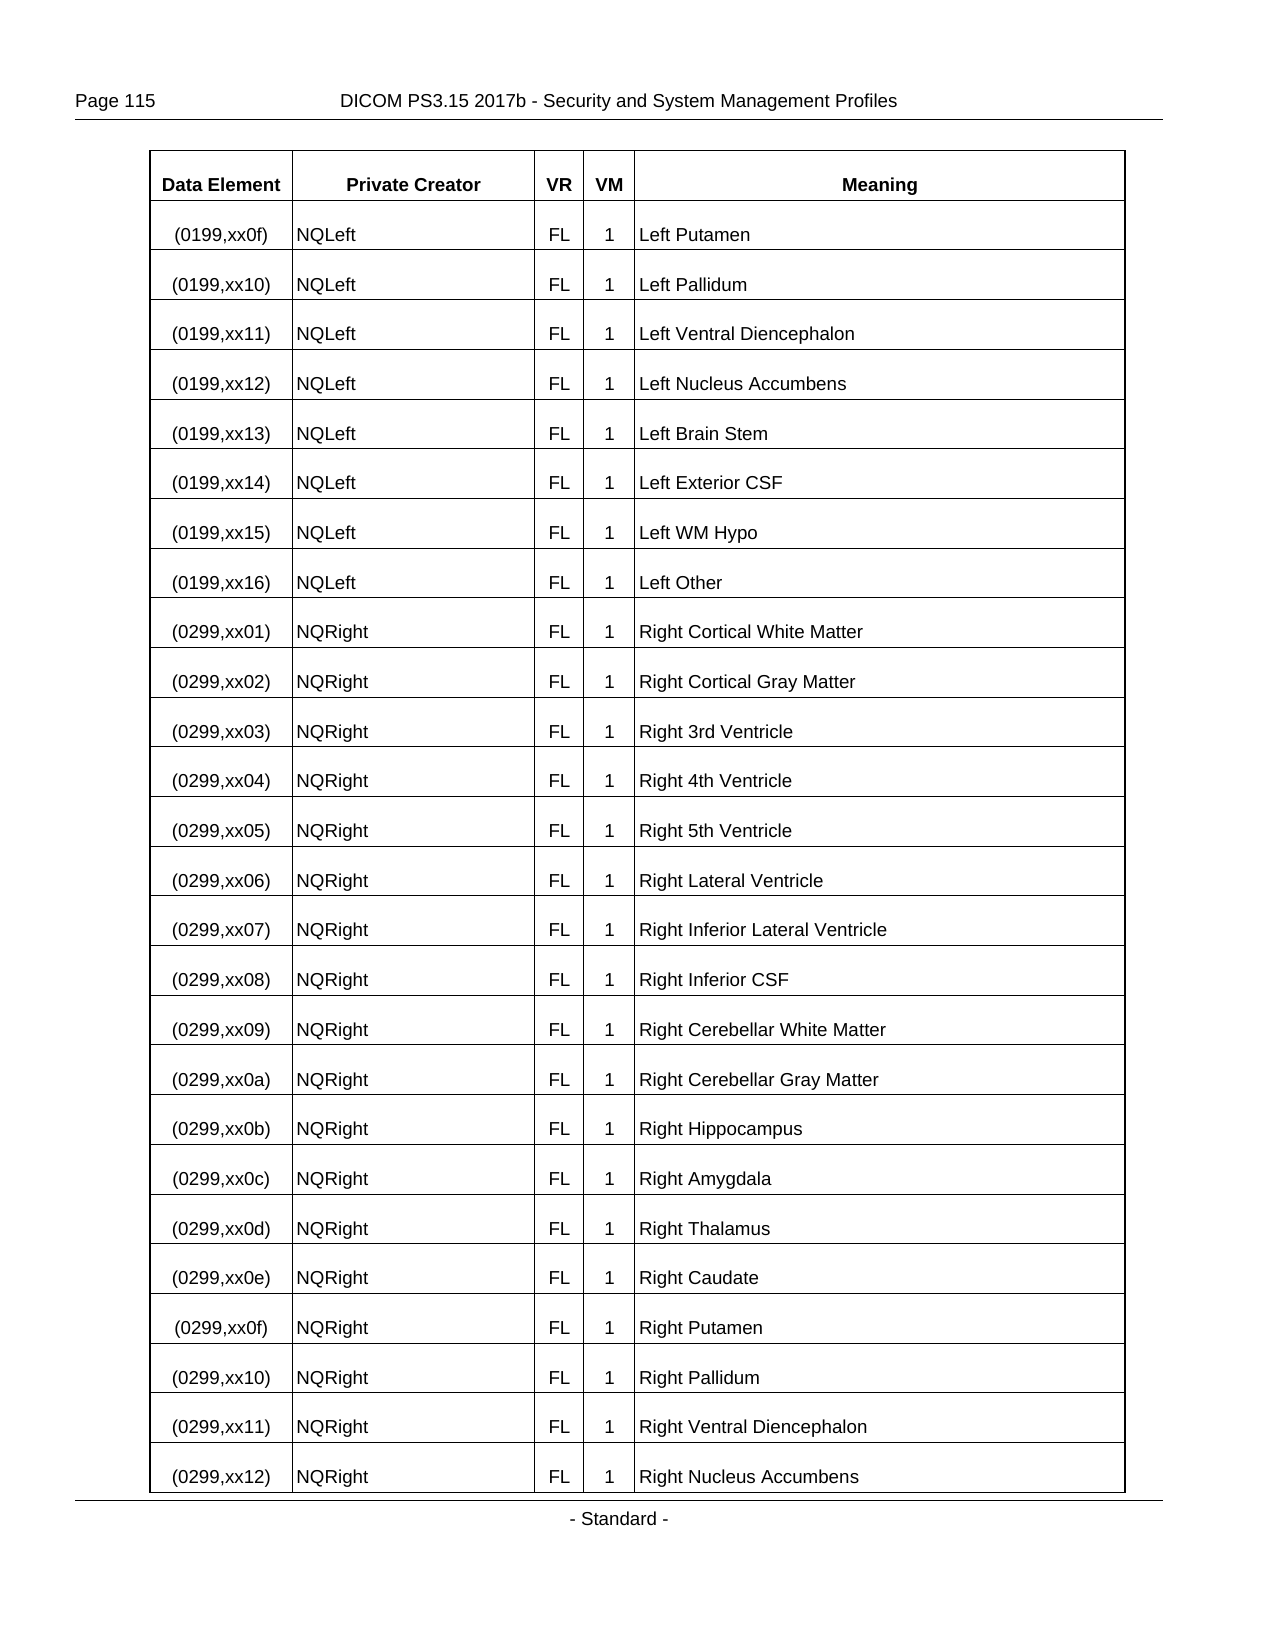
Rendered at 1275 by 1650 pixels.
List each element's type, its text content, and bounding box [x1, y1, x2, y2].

table_header Private Creator [293, 151, 534, 200]
table_cell FL [535, 1145, 583, 1193]
table_cell FL [535, 350, 583, 398]
table_cell (0299,xx05) [151, 797, 292, 846]
table_cell NQRight [293, 1443, 534, 1492]
table_cell Left WM Hypo [635, 499, 1124, 547]
table_cell FL [535, 648, 583, 697]
table_cell Right Caudate [635, 1244, 1124, 1293]
table_cell 1 [584, 797, 634, 846]
table_cell 1 [584, 250, 634, 299]
table_cell FL [535, 1195, 583, 1243]
table_cell Right Putamen [635, 1294, 1124, 1342]
table_cell NQRight [293, 747, 534, 796]
table_cell 1 [584, 400, 634, 448]
table_cell FL [535, 996, 583, 1044]
table_cell (0299,xx12) [151, 1443, 292, 1492]
table_cell 1 [584, 896, 634, 945]
table_cell Right Cortical White Matter [635, 598, 1124, 647]
table_header VR [535, 151, 583, 200]
table_cell Left Other [635, 549, 1124, 597]
table_cell FL [535, 598, 583, 647]
table_cell FL [535, 1393, 583, 1442]
table_cell 1 [584, 698, 634, 746]
table_cell NQRight [293, 847, 534, 895]
table_cell NQLeft [293, 300, 534, 349]
table_cell NQRight [293, 1244, 534, 1293]
table_cell (0299,xx08) [151, 946, 292, 995]
table_cell (0299,xx0c) [151, 1145, 292, 1193]
table_cell Left Ventral Diencephalon [635, 300, 1124, 349]
table_cell FL [535, 400, 583, 448]
table_cell 1 [584, 499, 634, 547]
table_cell Right Ventral Diencephalon [635, 1393, 1124, 1442]
table_cell (0299,xx0b) [151, 1095, 292, 1144]
table_cell NQRight [293, 1145, 534, 1193]
table_cell NQRight [293, 946, 534, 995]
table_cell NQLeft [293, 250, 534, 299]
table_cell NQRight [293, 648, 534, 697]
table_cell (0299,xx09) [151, 996, 292, 1044]
table_cell 1 [584, 1443, 634, 1492]
table_cell NQRight [293, 1045, 534, 1094]
table_cell FL [535, 896, 583, 945]
table_cell (0199,xx12) [151, 350, 292, 398]
table_cell (0299,xx0a) [151, 1045, 292, 1094]
table_cell Right Cerebellar Gray Matter [635, 1045, 1124, 1094]
table_cell (0199,xx10) [151, 250, 292, 299]
table_cell 1 [584, 1344, 634, 1392]
table_cell (0299,xx06) [151, 847, 292, 895]
table_cell 1 [584, 1294, 634, 1342]
table_cell 1 [584, 1244, 634, 1293]
table_cell (0299,xx04) [151, 747, 292, 796]
table_cell (0299,xx01) [151, 598, 292, 647]
table_cell NQRight [293, 1344, 534, 1392]
table_cell Left Exterior CSF [635, 449, 1124, 498]
table_cell (0299,xx11) [151, 1393, 292, 1442]
table_cell FL [535, 499, 583, 547]
table_cell (0199,xx14) [151, 449, 292, 498]
table_cell FL [535, 1244, 583, 1293]
table_cell 1 [584, 449, 634, 498]
table_cell Left Nucleus Accumbens [635, 350, 1124, 398]
table_cell NQLeft [293, 350, 534, 398]
table_cell NQRight [293, 1294, 534, 1342]
table_cell FL [535, 698, 583, 746]
table_cell Left Pallidum [635, 250, 1124, 299]
table_cell NQRight [293, 598, 534, 647]
table_cell Right 5th Ventricle [635, 797, 1124, 846]
table_cell (0199,xx0f) [151, 201, 292, 249]
table_cell FL [535, 449, 583, 498]
table_cell NQRight [293, 996, 534, 1044]
table_cell NQLeft [293, 201, 534, 249]
table_cell Right Inferior Lateral Ventricle [635, 896, 1124, 945]
table_header VM [584, 151, 634, 200]
table_cell (0199,xx15) [151, 499, 292, 547]
table_cell Right Pallidum [635, 1344, 1124, 1392]
table_cell (0299,xx03) [151, 698, 292, 746]
table_cell Left Brain Stem [635, 400, 1124, 448]
table_cell FL [535, 1344, 583, 1392]
table_cell NQLeft [293, 499, 534, 547]
table_cell (0299,xx0f) [151, 1294, 292, 1342]
table_cell FL [535, 549, 583, 597]
table_cell FL [535, 1294, 583, 1342]
table_cell 1 [584, 201, 634, 249]
table_cell NQLeft [293, 449, 534, 498]
table_cell 1 [584, 350, 634, 398]
table_cell 1 [584, 598, 634, 647]
table_cell Right Hippocampus [635, 1095, 1124, 1144]
table_cell (0299,xx0e) [151, 1244, 292, 1293]
table_cell NQLeft [293, 400, 534, 448]
table_header Meaning [635, 151, 1124, 200]
table_cell FL [535, 797, 583, 846]
table_cell (0299,xx02) [151, 648, 292, 697]
table_cell FL [535, 300, 583, 349]
table_cell 1 [584, 300, 634, 349]
table_cell (0299,xx07) [151, 896, 292, 945]
table_cell Right 3rd Ventricle [635, 698, 1124, 746]
table_cell FL [535, 250, 583, 299]
table_cell (0299,xx10) [151, 1344, 292, 1392]
table_cell 1 [584, 1095, 634, 1144]
table_cell (0199,xx11) [151, 300, 292, 349]
table_cell 1 [584, 648, 634, 697]
table_cell (0199,xx16) [151, 549, 292, 597]
table_cell FL [535, 747, 583, 796]
table_cell (0299,xx0d) [151, 1195, 292, 1243]
table_cell NQRight [293, 797, 534, 846]
table_cell FL [535, 1045, 583, 1094]
table_cell NQRight [293, 698, 534, 746]
table_cell NQRight [293, 1095, 534, 1144]
table_cell NQRight [293, 1195, 534, 1243]
table_cell 1 [584, 1393, 634, 1442]
table_cell Right Lateral Ventricle [635, 847, 1124, 895]
table_cell FL [535, 1095, 583, 1144]
table_cell 1 [584, 946, 634, 995]
table_header Data Element [151, 151, 292, 200]
table_cell FL [535, 1443, 583, 1492]
table_cell 1 [584, 549, 634, 597]
table_cell FL [535, 847, 583, 895]
table_cell 1 [584, 1045, 634, 1094]
table_cell (0199,xx13) [151, 400, 292, 448]
table_cell 1 [584, 996, 634, 1044]
table_cell 1 [584, 1145, 634, 1193]
table_cell 1 [584, 747, 634, 796]
table_cell Left Putamen [635, 201, 1124, 249]
table_cell FL [535, 946, 583, 995]
table_cell Right Cerebellar White Matter [635, 996, 1124, 1044]
table_cell NQRight [293, 896, 534, 945]
table_cell Right Cortical Gray Matter [635, 648, 1124, 697]
table_cell 1 [584, 847, 634, 895]
table_cell Right Thalamus [635, 1195, 1124, 1243]
table_cell NQLeft [293, 549, 534, 597]
table_cell NQRight [293, 1393, 534, 1442]
table_cell FL [535, 201, 583, 249]
table_cell Right 4th Ventricle [635, 747, 1124, 796]
table_cell 1 [584, 1195, 634, 1243]
table_cell Right Inferior CSF [635, 946, 1124, 995]
table_cell Right Nucleus Accumbens [635, 1443, 1124, 1492]
table_cell Right Amygdala [635, 1145, 1124, 1193]
